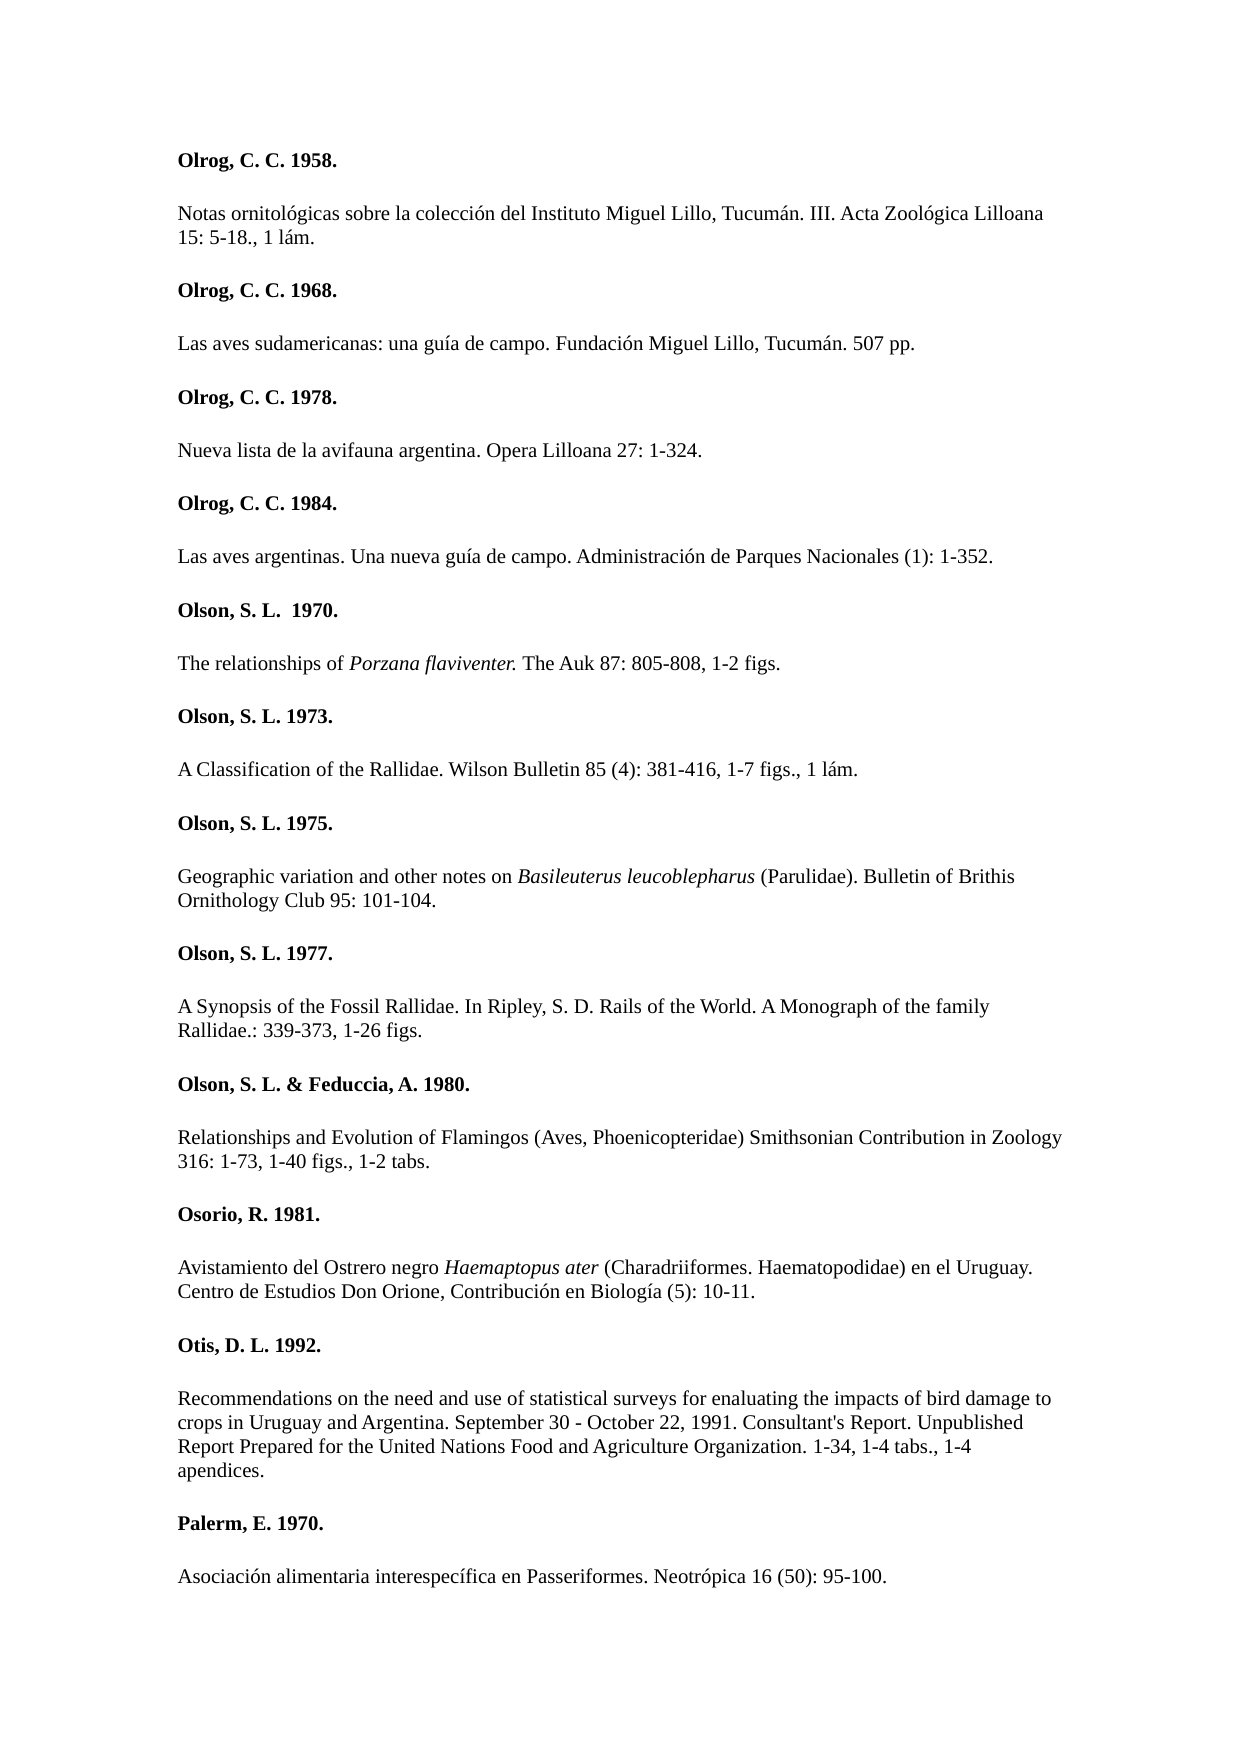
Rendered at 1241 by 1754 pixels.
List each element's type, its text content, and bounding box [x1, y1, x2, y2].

text Nueva lista de la avifauna argentina. Opera Lilloana 27: 1-324. [177, 438, 1063, 462]
text Osorio, R. 1981. [177, 1202, 1063, 1226]
text Relationships and Evolution of Flamingos (Aves, Phoenicopteridae) Smithsonian Contribution in Zoology 316: 1-73, 1-40 figs., 1-2 tabs. [177, 1125, 1063, 1173]
text Otis, D. L. 1992. [177, 1332, 1063, 1357]
text A Classification of the Rallidae. Wilson Bulletin 85 (4): 381-416, 1-7 figs., 1 lám. [177, 757, 1063, 781]
text Olson, S. L. 1973. [177, 704, 1063, 728]
text Las aves argentinas. Una nueva guía de campo. Administración de Parques Nacionales (1): 1-352. [177, 544, 1063, 568]
text The relationships of Porzana flaviventer. The Auk 87: 805-808, 1-2 figs. [177, 651, 1063, 675]
text Olrog, C. C. 1978. [177, 384, 1063, 409]
text Notas ornitológicas sobre la colección del Instituto Miguel Lillo, Tucumán. III. Acta Zoológica Lilloana 15: 5-18., 1 lám. [177, 201, 1063, 249]
text Recommendations on the need and use of statistical surveys for enaluating the impacts of bird damage to crops in Uruguay and Argentina. September 30 - October 22, 1991. Consultant's Report. Unpublished Report Prepared for the United Nations Food and Agriculture Organization. 1-34, 1-4 tabs., 1-4 apendices. [177, 1386, 1063, 1482]
text Olson, S. L. 1970. [177, 597, 1063, 622]
text Las aves sudamericanas: una guía de campo. Fundación Miguel Lillo, Tucumán. 507 pp. [177, 331, 1063, 355]
text Avistamiento del Ostrero negro Haemaptopus ater (Charadriiformes. Haematopodidae) en el Uruguay. Centro de Estudios Don Orione, Contribución en Biología (5): 10-11. [177, 1255, 1063, 1303]
text Geographic variation and other notes on Basileuterus leucoblepharus (Parulidae). Bulletin of Brithis Ornithology Club 95: 101-104. [177, 864, 1063, 912]
text Olrog, C. C. 1958. [177, 148, 1063, 172]
text Olson, S. L. 1975. [177, 810, 1063, 834]
text Palerm, E. 1970. [177, 1511, 1063, 1535]
text Olson, S. L. 1977. [177, 941, 1063, 965]
text Asociación alimentaria interespecífica en Passeriformes. Neotrópica 16 (50): 95-100. [177, 1564, 1063, 1588]
text Olrog, C. C. 1984. [177, 491, 1063, 515]
text Olson, S. L. & Feduccia, A. 1980. [177, 1071, 1063, 1096]
text Olrog, C. C. 1968. [177, 278, 1063, 302]
text A Synopsis of the Fossil Rallidae. In Ripley, S. D. Rails of the World. A Monograph of the family Rallidae.: 339-373, 1-26 figs. [177, 994, 1063, 1042]
